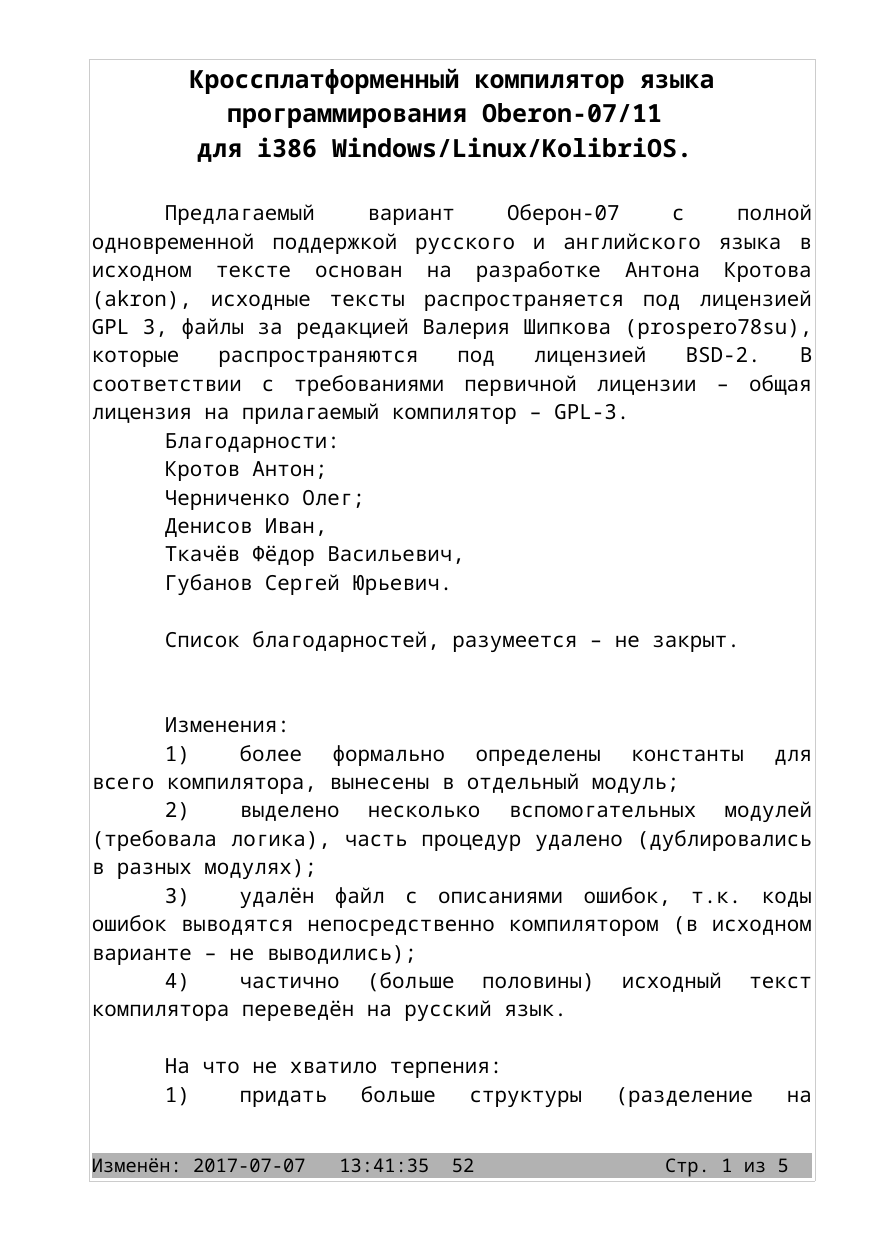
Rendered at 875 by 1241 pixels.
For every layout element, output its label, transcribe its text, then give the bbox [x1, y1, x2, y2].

text Кротов Антон; [92, 454, 812, 483]
text Изменения: [92, 710, 812, 739]
list частично (больше половины) исходный текст компилятора переведён на русский язык. [92, 966, 812, 1023]
list придать больше структуры (разделение на [92, 1080, 812, 1108]
text Список благодарностей, разумеется – не закрыт. [92, 625, 812, 653]
text Предлагаемый вариант Оберон-07 с полной одновременной поддержкой русского и английского языка в исходном тексте основан на разработке Антона Кротова (akron), исходные тексты распространяется под лицензией GPL 3, файлы за редакцией Валерия Шипкова (prospero78su), которые распространяются под лицензией BSD-2. В соответствии с требованиями первичной лицензии – общая лицензия на прилагаемый компилятор – GPL-3. [92, 198, 812, 426]
text для i386 Windows/Linux/KolibriOS. [92, 130, 812, 164]
text Ткачёв Фёдор Васильевич, [92, 539, 812, 568]
text Губанов Сергей Юрьевич. [92, 568, 812, 596]
list удалён файл с описаниями ошибок, т.к. коды ошибок выводятся непосредственно компилятором (в исходном варианте – не выводились); [92, 881, 812, 966]
text Благодарности: [92, 426, 812, 454]
text Черниченко Олег; [92, 483, 812, 511]
list выделено несколько вспомогательных модулей (требовала логика), часть процедур удалено (дублировались в разных модулях); [92, 796, 812, 881]
list более формально определены константы для всего компилятора, вынесены в отдельный модуль; [92, 739, 812, 796]
text Денисов Иван, [92, 511, 812, 539]
text На что не хватило терпения: [92, 1051, 812, 1080]
text Кроссплатформенный компилятор языка программирования Oberon-07/11 [92, 62, 812, 130]
